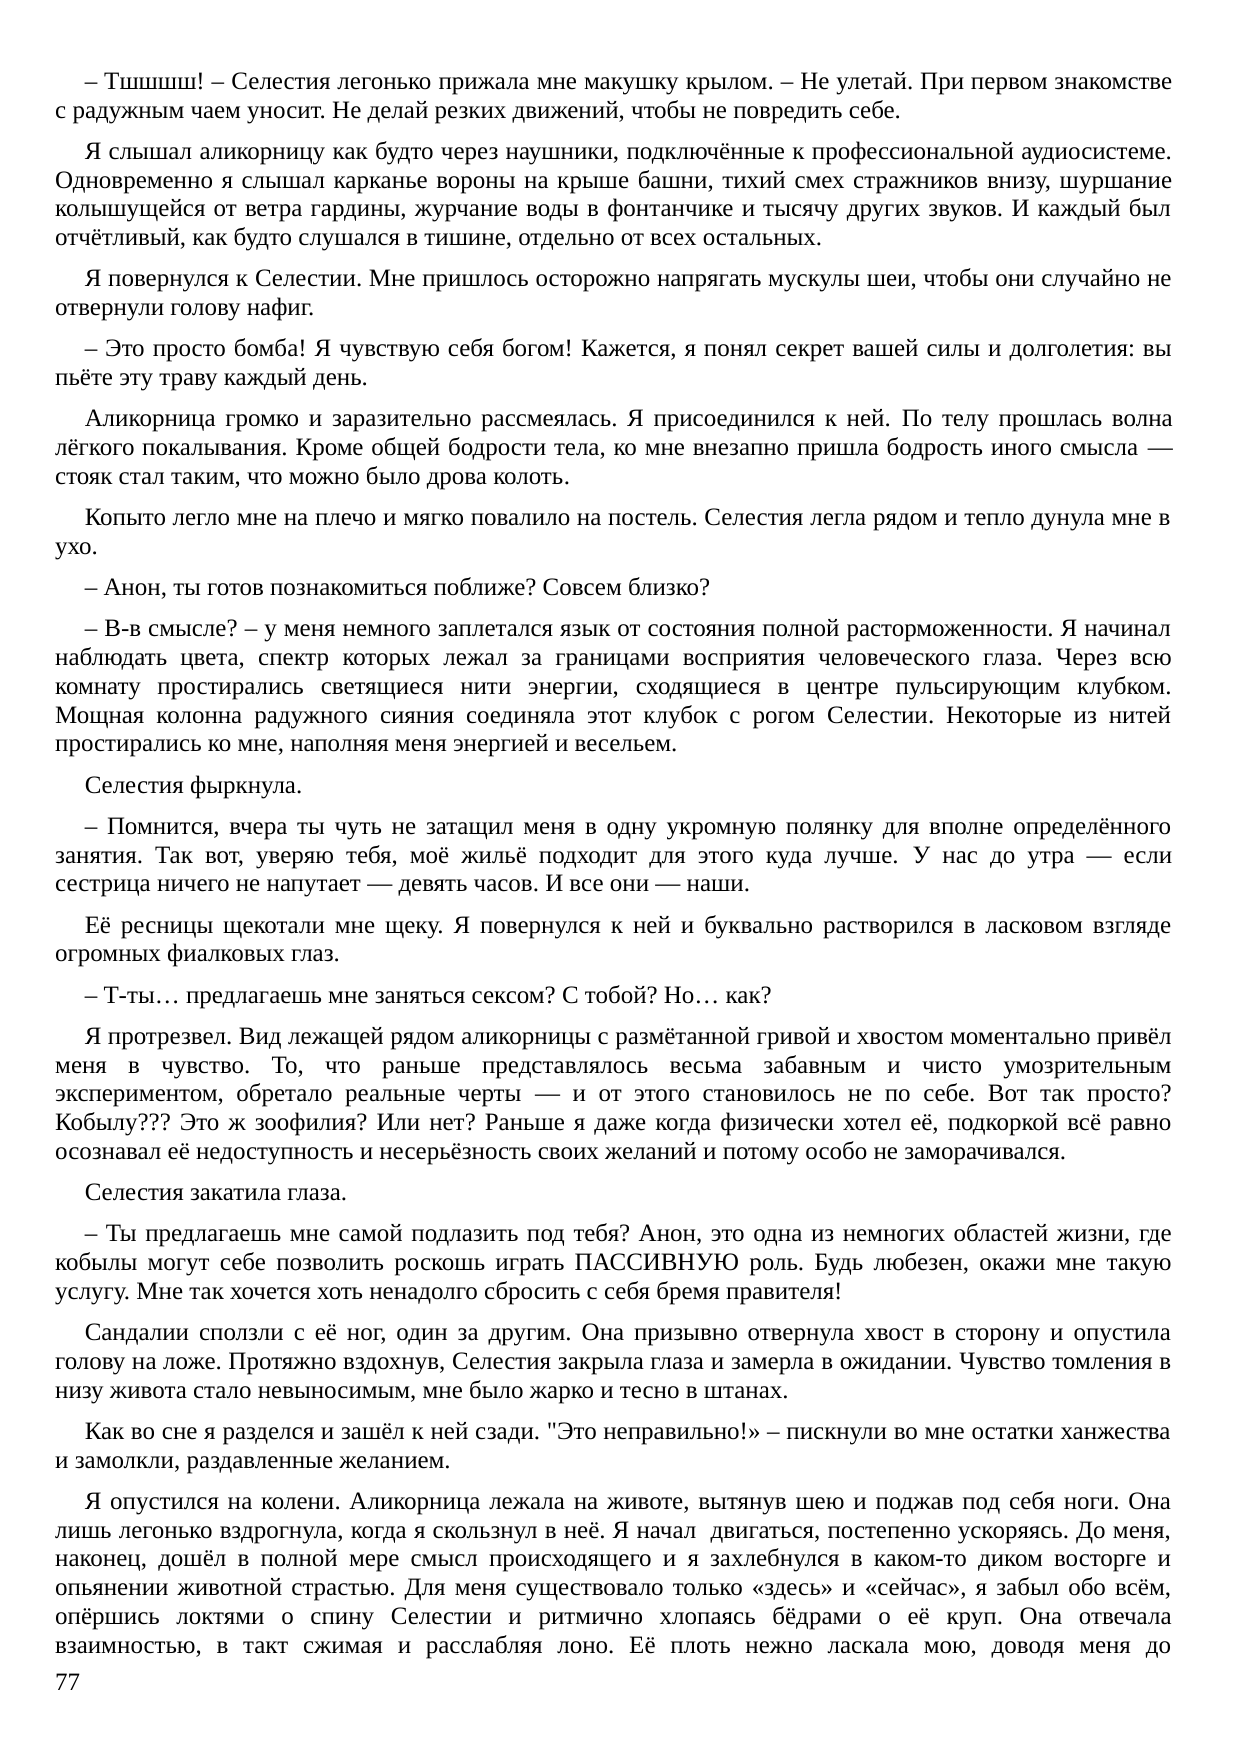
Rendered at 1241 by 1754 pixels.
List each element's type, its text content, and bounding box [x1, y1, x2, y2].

text Селестия закатила глаза. [55, 1177, 1173, 1206]
text Я повернулся к Селестии. Мне пришлось осторожно напрягать мускулы шеи, чтобы они случайно не отвернули голову нафиг. [55, 263, 1173, 321]
text – Анон, ты готов познакомиться поближе? Совсем близко? [55, 572, 1173, 601]
text – Тшшшш! – Селестия легонько прижала мне макушку крылом. – Не улетай. При первом знакомстве с радужным чаем уносит. Не делай резких движений, чтобы не повредить себе. [55, 66, 1173, 123]
text Копыто легло мне на плечо и мягко повалило на постель. Селестия легла рядом и тепло дунула мне в ухо. [55, 502, 1173, 560]
text Селестия фыркнула. [55, 770, 1173, 798]
text – Помнится, вчера ты чуть не затащил меня в одну укромную полянку для вполне определённого занятия. Так вот, уверяю тебя, моё жильё подходит для этого куда лучше. У нас до утра — если сестрица ничего не напутает — девять часов. И все они — наши. [55, 811, 1173, 897]
text Я слышал аликорницу как будто через наушники, подключённые к профессиональной аудиосистеме. Одновременно я слышал карканье вороны на крыше башни, тихий смех стражников внизу, шуршание колышущейся от ветра гардины, журчание воды в фонтанчике и тысячу других звуков. И каждый был отчётливый, как будто слушался в тишине, отдельно от всех остальных. [55, 136, 1173, 251]
text Её ресницы щекотали мне щеку. Я повернулся к ней и буквально растворился в ласковом взгляде огромных фиалковых глаз. [55, 910, 1173, 967]
text – Т-ты… предлагаешь мне заняться сексом? С тобой? Но… как? [55, 980, 1173, 1008]
text Я протрезвел. Вид лежащей рядом аликорницы с размётанной гривой и хвостом моментально привёл меня в чувство. То, что раньше представлялось весьма забавным и чисто умозрительным экспериментом, обретало реальные черты — и от этого становилось не по себе. Вот так просто? Кобылу??? Это ж зоофилия? Или нет? Раньше я даже когда физически хотел её, подкоркой всё равно осознавал её недоступность и несерьёзность своих желаний и потому особо не заморачивался. [55, 1021, 1173, 1165]
text – Это просто бомба! Я чувствую себя богом! Кажется, я понял секрет вашей силы и долголетия: вы пьёте эту траву каждый день. [55, 333, 1173, 391]
text – Ты предлагаешь мне самой подлазить под тебя? Анон, это одна из немногих областей жизни, где кобылы могут себе позволить роскошь играть ПАССИВНУЮ роль. Будь любезен, окажи мне такую услугу. Мне так хочется хоть ненадолго сбросить с себя бремя правителя! [55, 1218, 1173, 1305]
text Как во сне я разделся и зашёл к ней сзади. "Это неправильно!» – пискнули во мне остатки ханжества и замолкли, раздавленные желанием. [55, 1416, 1173, 1473]
text – В-в смысле? – у меня немного заплетался язык от состояния полной расторможенности. Я начинал наблюдать цвета, спектр которых лежал за границами восприятия человеческого глаза. Через всю комнату простирались светящиеся нити энергии, сходящиеся в центре пульсирующим клубком. Мощная колонна радужного сияния соединяла этот клубок с рогом Селестии. Некоторые из нитей простирались ко мне, наполняя меня энергией и весельем. [55, 613, 1173, 757]
text Аликорница громко и заразительно рассмеялась. Я присоединился к ней. По телу прошлась волна лёгкого покалывания. Кроме общей бодрости тела, ко мне внезапно пришла бодрость иного смысла — стояк стал таким, что можно было дрова колоть. [55, 403, 1173, 490]
text Я опустился на колени. Аликорница лежала на животе, вытянув шею и поджав под себя ноги. Она лишь легонько вздрогнула, когда я скользнул в неё. Я начал двигаться, постепенно ускоряясь. До меня, наконец, дошёл в полной мере смысл происходящего и я захлебнулся в каком-то диком восторге и опьянении животной страстью. Для меня существовало только «здесь» и «сейчас», я забыл обо всём, опёршись локтями о спину Селестии и ритмично хлопаясь бёдрами о её круп. Она отвечала взаимностью, в такт сжимая и расслабляя лоно. Её плоть нежно ласкала мою, доводя меня до [55, 1486, 1173, 1658]
text Сандалии сползли с её ног, один за другим. Она призывно отвернула хвост в сторону и опустила голову на ложе. Протяжно вздохнув, Селестия закрыла глаза и замерла в ожидании. Чувство томления в низу живота стало невыносимым, мне было жарко и тесно в штанах. [55, 1317, 1173, 1403]
